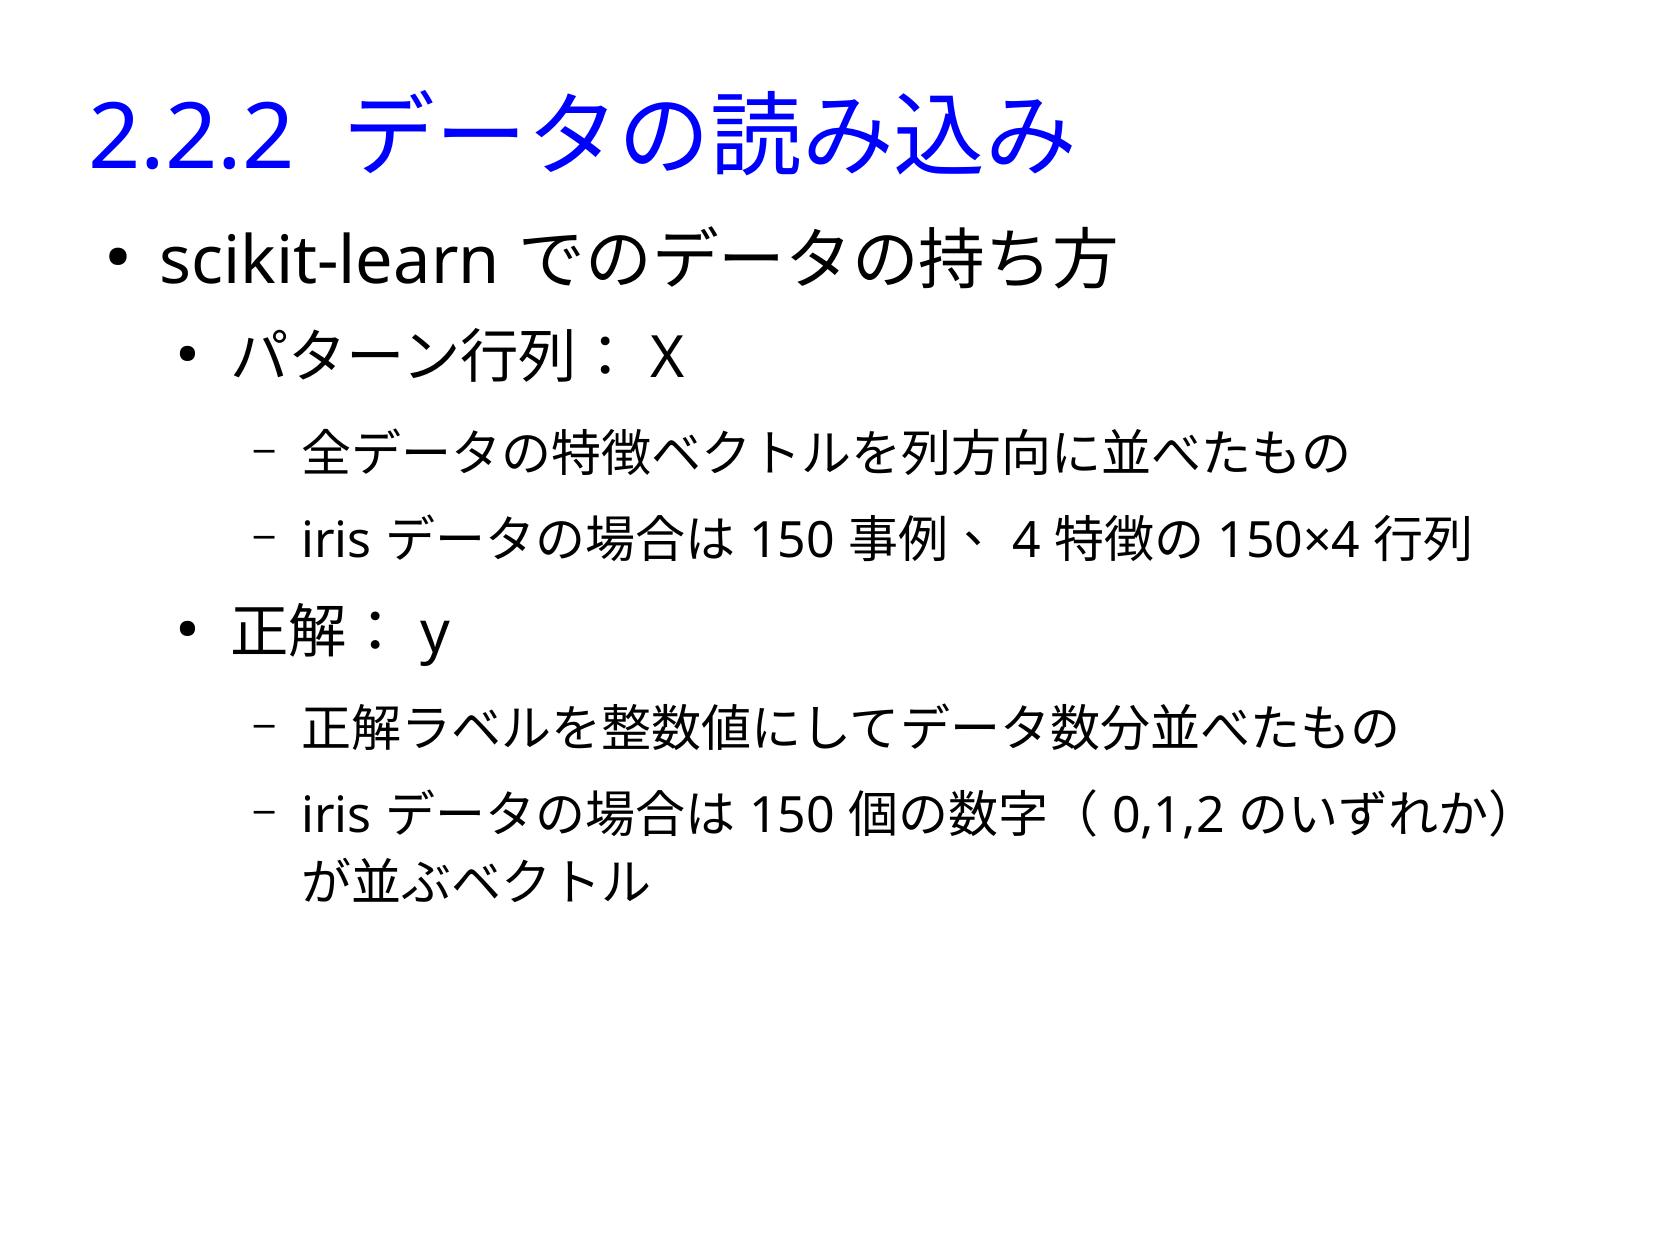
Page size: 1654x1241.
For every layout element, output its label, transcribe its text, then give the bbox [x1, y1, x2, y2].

title 2.2.2 データの読み込み [88, 58, 1577, 207]
list scikit-learnでのデータの持ち方 パターン行列：X 全データの特徴ベクトルを列方向に並べたもの irisデータの場合は150事例、4特徴の150×4行列 正解：y 正解ラベルを整数値にしてデータ数分並べたもの irisデータの場合は150個の数字（0,1,2のいずれか）が並ぶベクトル [88, 212, 1565, 1025]
